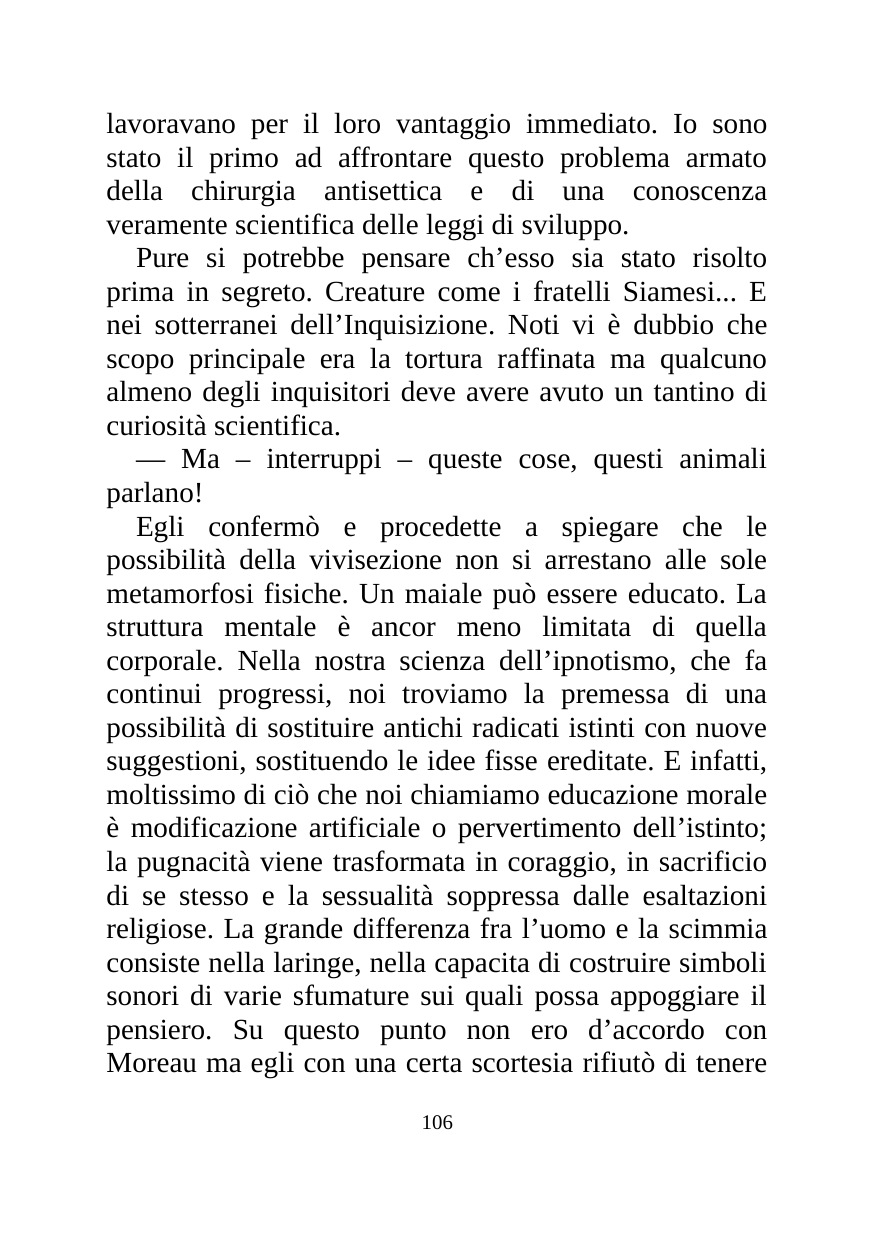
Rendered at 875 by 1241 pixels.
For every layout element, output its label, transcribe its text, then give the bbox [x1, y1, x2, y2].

text lavoravano per il loro vantaggio immediato. Io sono stato il primo ad affrontare questo problema armato della chirurgia antisettica e di una conoscenza veramente scientifica delle leggi di sviluppo. [106, 106, 768, 240]
text Pure si potrebbe pensare ch’esso sia stato risolto prima in segreto. Creature come i fratelli Siamesi... E nei sotterranei dell’Inquisizione. Noti vi è dubbio che scopo principale era la tortura raffinata ma qualcuno almeno degli inquisitori deve avere avuto un tantino di curiosità scientifica. [106, 240, 768, 442]
text Egli confermò e procedette a spiegare che le possibilità della vivisezione non si arrestano alle sole metamorfosi fisiche. Un maiale può essere educato. La struttura mentale è ancor meno limitata di quella corporale. Nella nostra scienza dell’ipnotismo, che fa continui progressi, noi troviamo la premessa di una possibilità di sostituire antichi radicati istinti con nuove suggestioni, sostituendo le idee fisse ereditate. E infatti, moltissimo di ciò che noi chiamiamo educazione morale è modificazione artificiale o pervertimento dell’istinto; la pugnacità viene trasformata in coraggio, in sacrificio di se stesso e la sessualità soppressa dalle esaltazioni religiose. La grande differenza fra l’uomo e la scimmia consiste nella laringe, nella capacita di costruire simboli sonori di varie sfumature sui quali possa appoggiare il pensiero. Su questo punto non ero d’accordo con Moreau ma egli con una certa scortesia rifiutò di tenere [106, 509, 768, 1079]
text — Ma – interruppi – queste cose, questi animali parlano! [106, 442, 768, 509]
